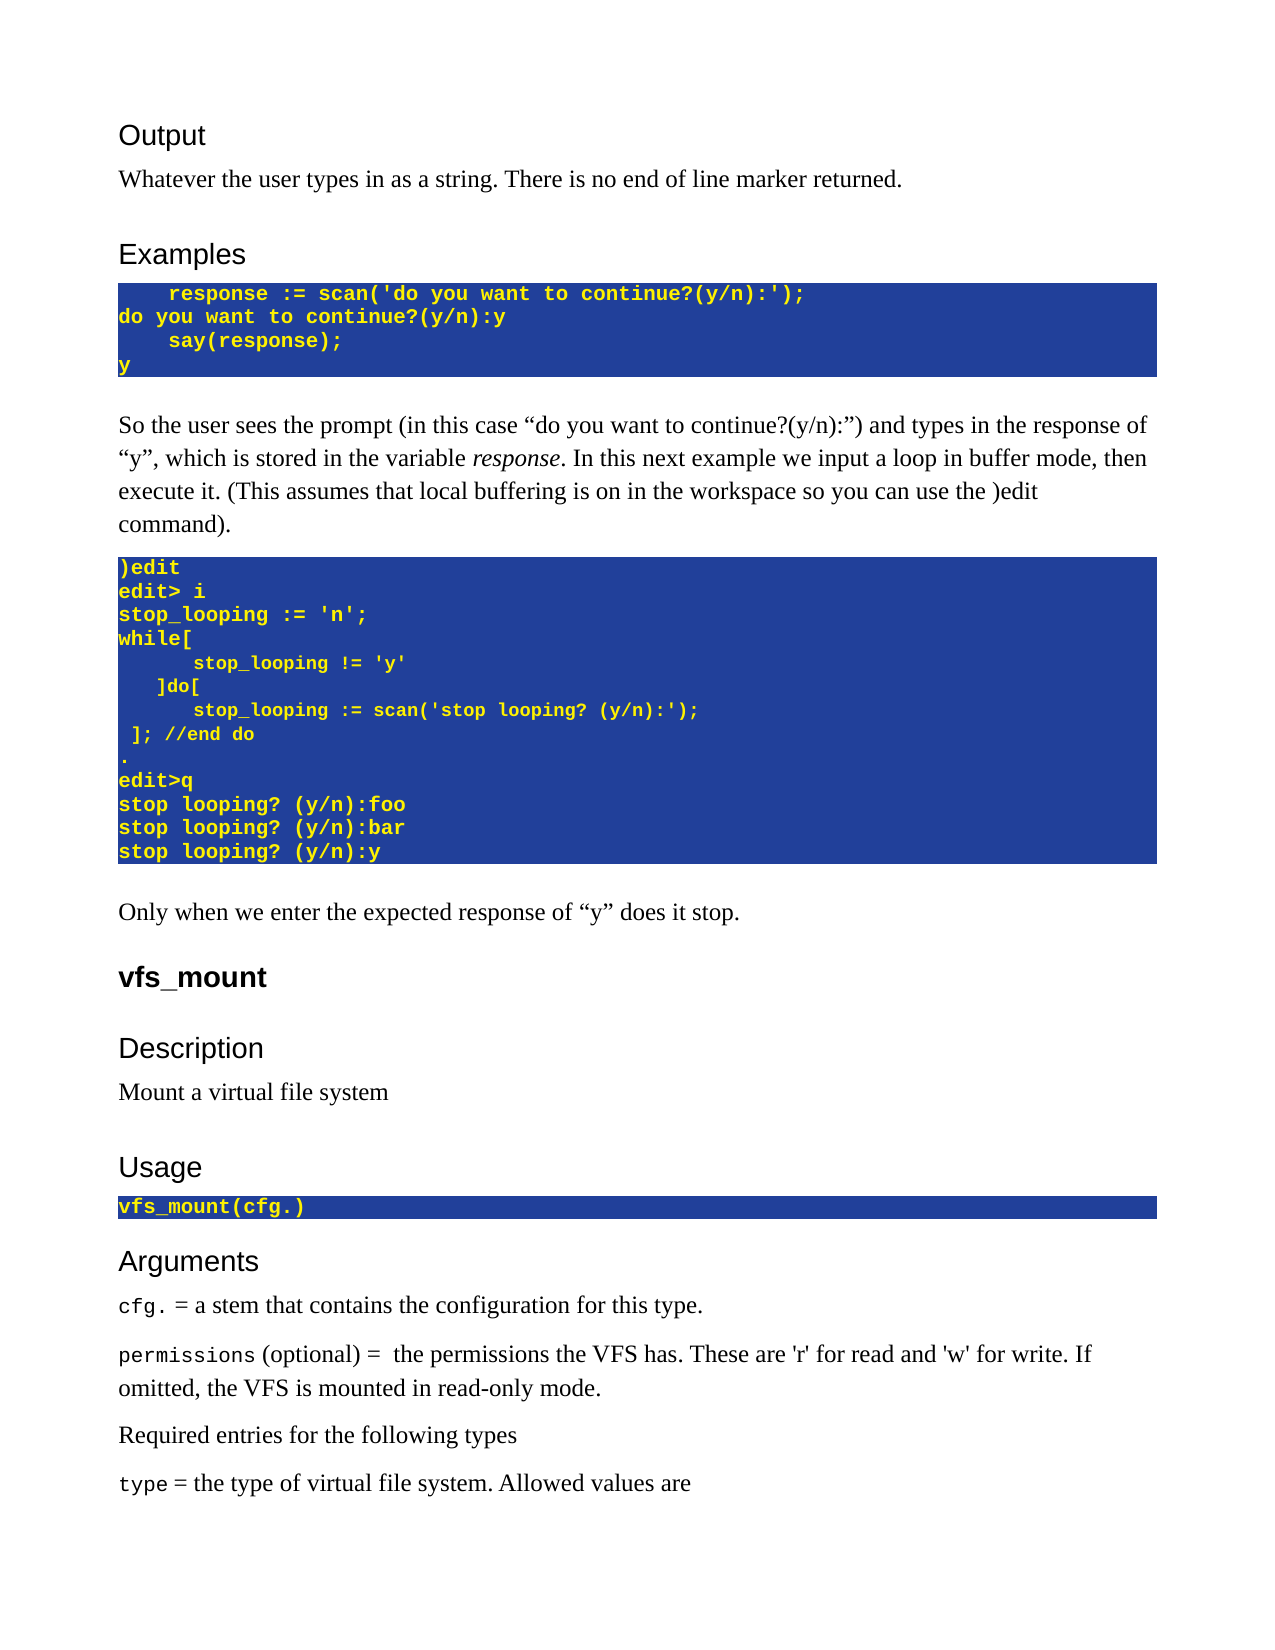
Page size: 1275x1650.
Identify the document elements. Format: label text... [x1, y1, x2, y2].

text stop looping? (y/n):bar [118, 817, 1157, 841]
text Whatever the user types in as a string. There is no end of line marker returned. [118, 164, 1157, 193]
subtitle Description [118, 1031, 1157, 1064]
text cfg. = a stem that contains the configuration for this type. [118, 1290, 1157, 1320]
text stop_looping != 'y' [118, 652, 1157, 675]
text while[ [118, 628, 1157, 652]
text stop_looping := 'n'; [118, 604, 1157, 628]
subtitle Usage [118, 1149, 1157, 1183]
text edit> i [118, 581, 1157, 604]
text type = the type of virtual file system. Allowed values are [118, 1468, 1157, 1497]
text So the user sees the prompt (in this case “do you want to continue?(y/n):”) and types in the response of “y”, which is stored in the variable response. In this next example we input a loop in buffer mode, then execute it. (This assumes that local buffering is on in the workspace so you can use the )edit command). [118, 377, 1157, 538]
text stop looping? (y/n):y [118, 841, 1157, 864]
subtitle vfs_mount [118, 960, 1157, 993]
text Required entries for the following types [118, 1420, 1157, 1449]
subtitle Examples [118, 237, 1157, 270]
text ]; //end do [118, 723, 1157, 746]
text do you want to continue?(y/n):y [118, 306, 1157, 330]
subtitle Output [118, 118, 1157, 152]
text )edit [118, 557, 1157, 581]
text Only when we enter the expected response of “y” does it stop. [118, 864, 1157, 926]
text stop_looping := scan('stop looping? (y/n):'); [118, 699, 1157, 723]
text edit>q [118, 770, 1157, 793]
text stop looping? (y/n):foo [118, 793, 1157, 817]
subtitle Arguments [118, 1244, 1157, 1278]
text response := scan('do you want to continue?(y/n):'); [118, 283, 1157, 306]
text say(response); [118, 330, 1157, 354]
text . [118, 746, 1157, 770]
text y [118, 354, 1157, 377]
text Mount a virtual file system [118, 1077, 1157, 1106]
text ]do[ [118, 675, 1157, 699]
text permissions (optional) = the permissions the VFS has. These are 'r' for read and 'w' for write. If omitted, the VFS is mounted in read-only mode. [118, 1339, 1157, 1401]
text vfs_mount(cfg.) [118, 1196, 1157, 1219]
